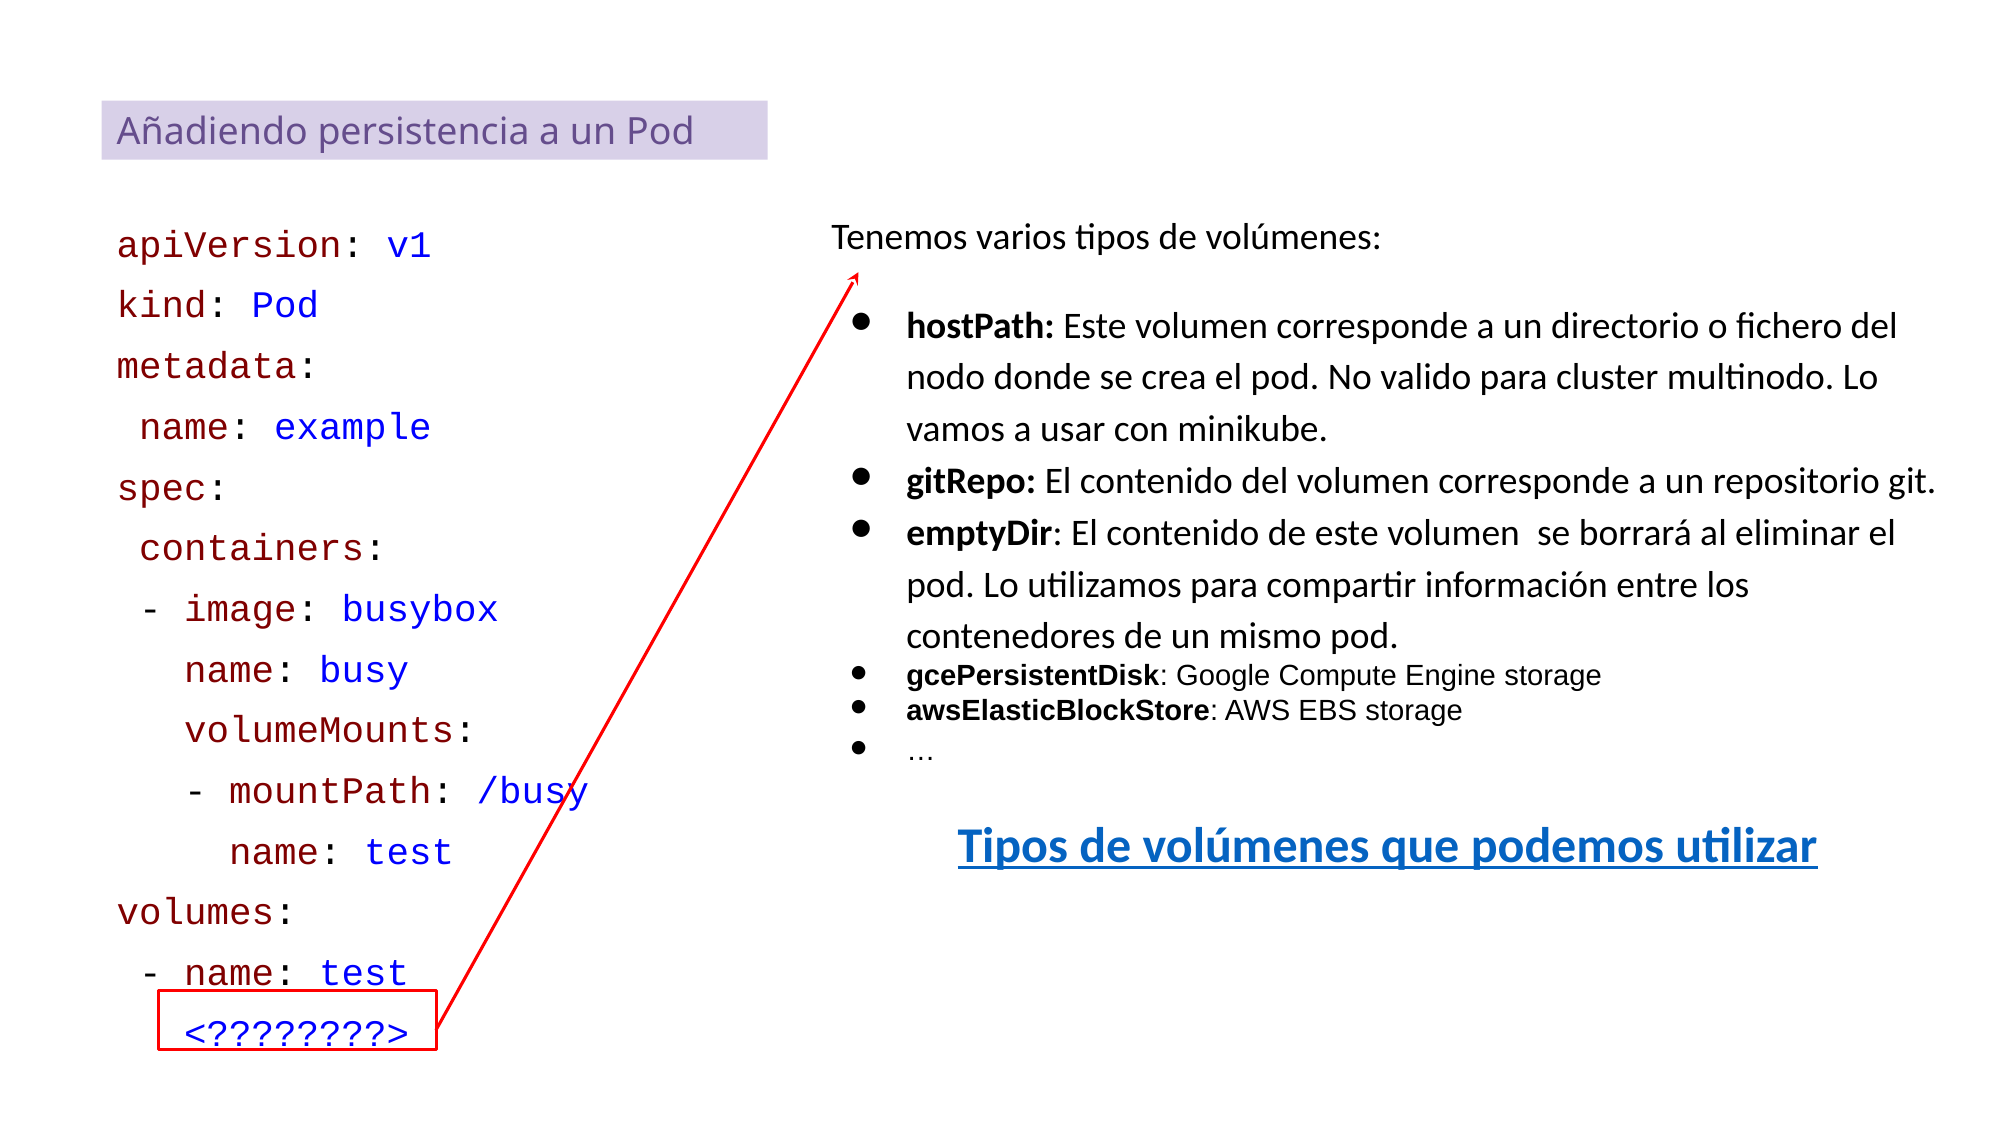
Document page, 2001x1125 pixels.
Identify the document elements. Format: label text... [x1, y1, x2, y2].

text_box apiVersion: v1 kind: Pod metadata: name: example spec: containers: - image: busybox name: busy volumeMounts: - mountPath: /busy name: test volumes: - name: test <????????> [101, 196, 1977, 1107]
text_box Añadiendo persistencia a un Pod [101, 100, 768, 160]
text_box Tenemos varios tipos de volúmenes: hostPath: Este volumen corresponde a un directorio o fichero del nodo donde se crea el pod. No valido para cluster multinodo. Lo vamos a usar con minikube. gitRepo: El contenido del volumen corresponde a un repositorio git. emptyDir: El contenido de este volumen se borrará al eliminar el pod. Lo utilizamos para compartir información entre los contenedores de un mismo pod. gcePersistentDisk: Google Compute Engine storage awsElasticBlockStore: AWS EBS storage … Tipos de volúmenes que podemos utilizar [816, 196, 1960, 1025]
text_box apiVersion: v1 kind: Pod metadata: name: example spec: containers: - image: busybox name: busy volumeMounts: - mountPath: /busy name: test volumes: - name: test <????????> [160, 992, 435, 1048]
